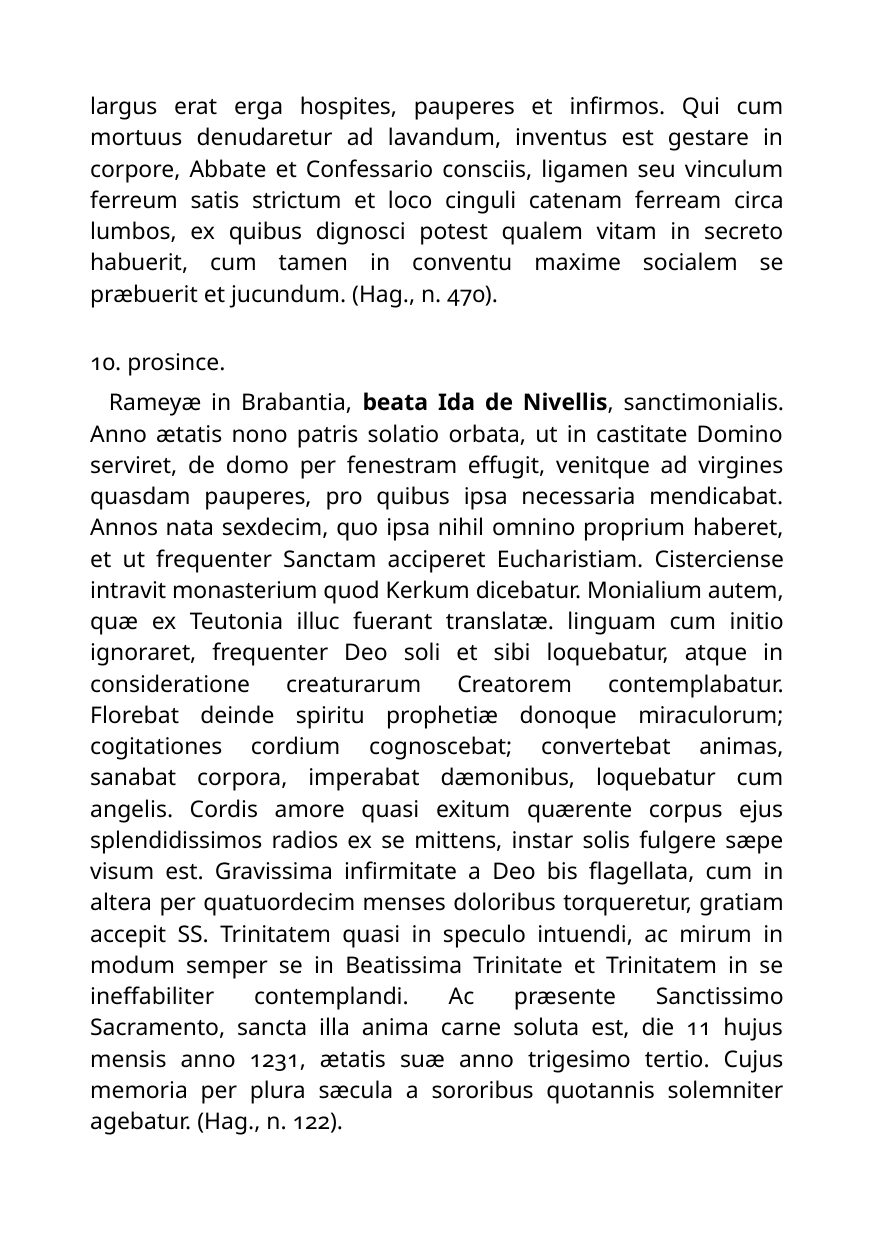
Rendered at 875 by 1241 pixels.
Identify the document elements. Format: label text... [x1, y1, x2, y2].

text largus erat erga hospites, pauperes et infirmos. Qui cum mortuus denudaretur ad lavandum, inventus est gestare in corpore, Abbate et Confessario consciis, ligamen seu vinculum ferreum satis strictum et loco cinguli catenam ferream circa lumbos, ex quibus dignosci potest qualem vitam in secreto habuerit, cum tamen in conventu maxime socialem se præbuerit et jucundum. (Hag., n. 470). [90, 90, 784, 309]
text Rameyæ in Brabantia, beata Ida de Nivellis, sanctimo­nialis. Anno ætatis nono patris solatio orbata, ut in castitate Domino serviret, de domo per fenestram effugit, venitque ad virgines quasdam pauperes, pro quibus ipsa necessaria mendicabat. Annos nata sexdecim, quo ipsa nihil omnino proprium haberet, et ut frequenter Sanctam acciperet Eucha­ristiam. Cisterciense intravit monasterium quod Kerkum dicebatur. Monialium autem, quæ ex Teutonia illuc fuerant translatæ. linguam cum initio ignoraret, frequenter Deo soli et sibi loquebatur, atque in consideratione creaturarum Creatorem contemplabatur. Florebat deinde spiritu prophetiæ donoque miraculorum; cogitationes cordium cognoscebat; convertebat animas, sanabat corpora, imperabat dæmonibus, loquebatur cum angelis. Cordis amore quasi exitum quærente corpus ejus splendidissimos radios ex se mittens, instar solis fulgere sæpe visum est. Gravissima infirmitate a Deo bis flagellata, cum in altera per quatuordecim menses doloribus torqueretur, gratiam accepit SS. Trinitatem quasi in speculo intuendi, ac mirum in modum semper se in Beatissima Trinitate et Trinitatem in se ineffabiliter contemplandi. Ac præsente Sanctissimo Sacramento, sancta illa anima carne soluta est, die 11 hujus mensis anno 1231, ætatis suæ anno trigesimo tertio. Cujus memoria per plura sæcula a sororibus quotannis solemniter agebatur. (Hag., n. 122). [90, 386, 784, 1136]
text 10. prosince. [90, 346, 784, 377]
